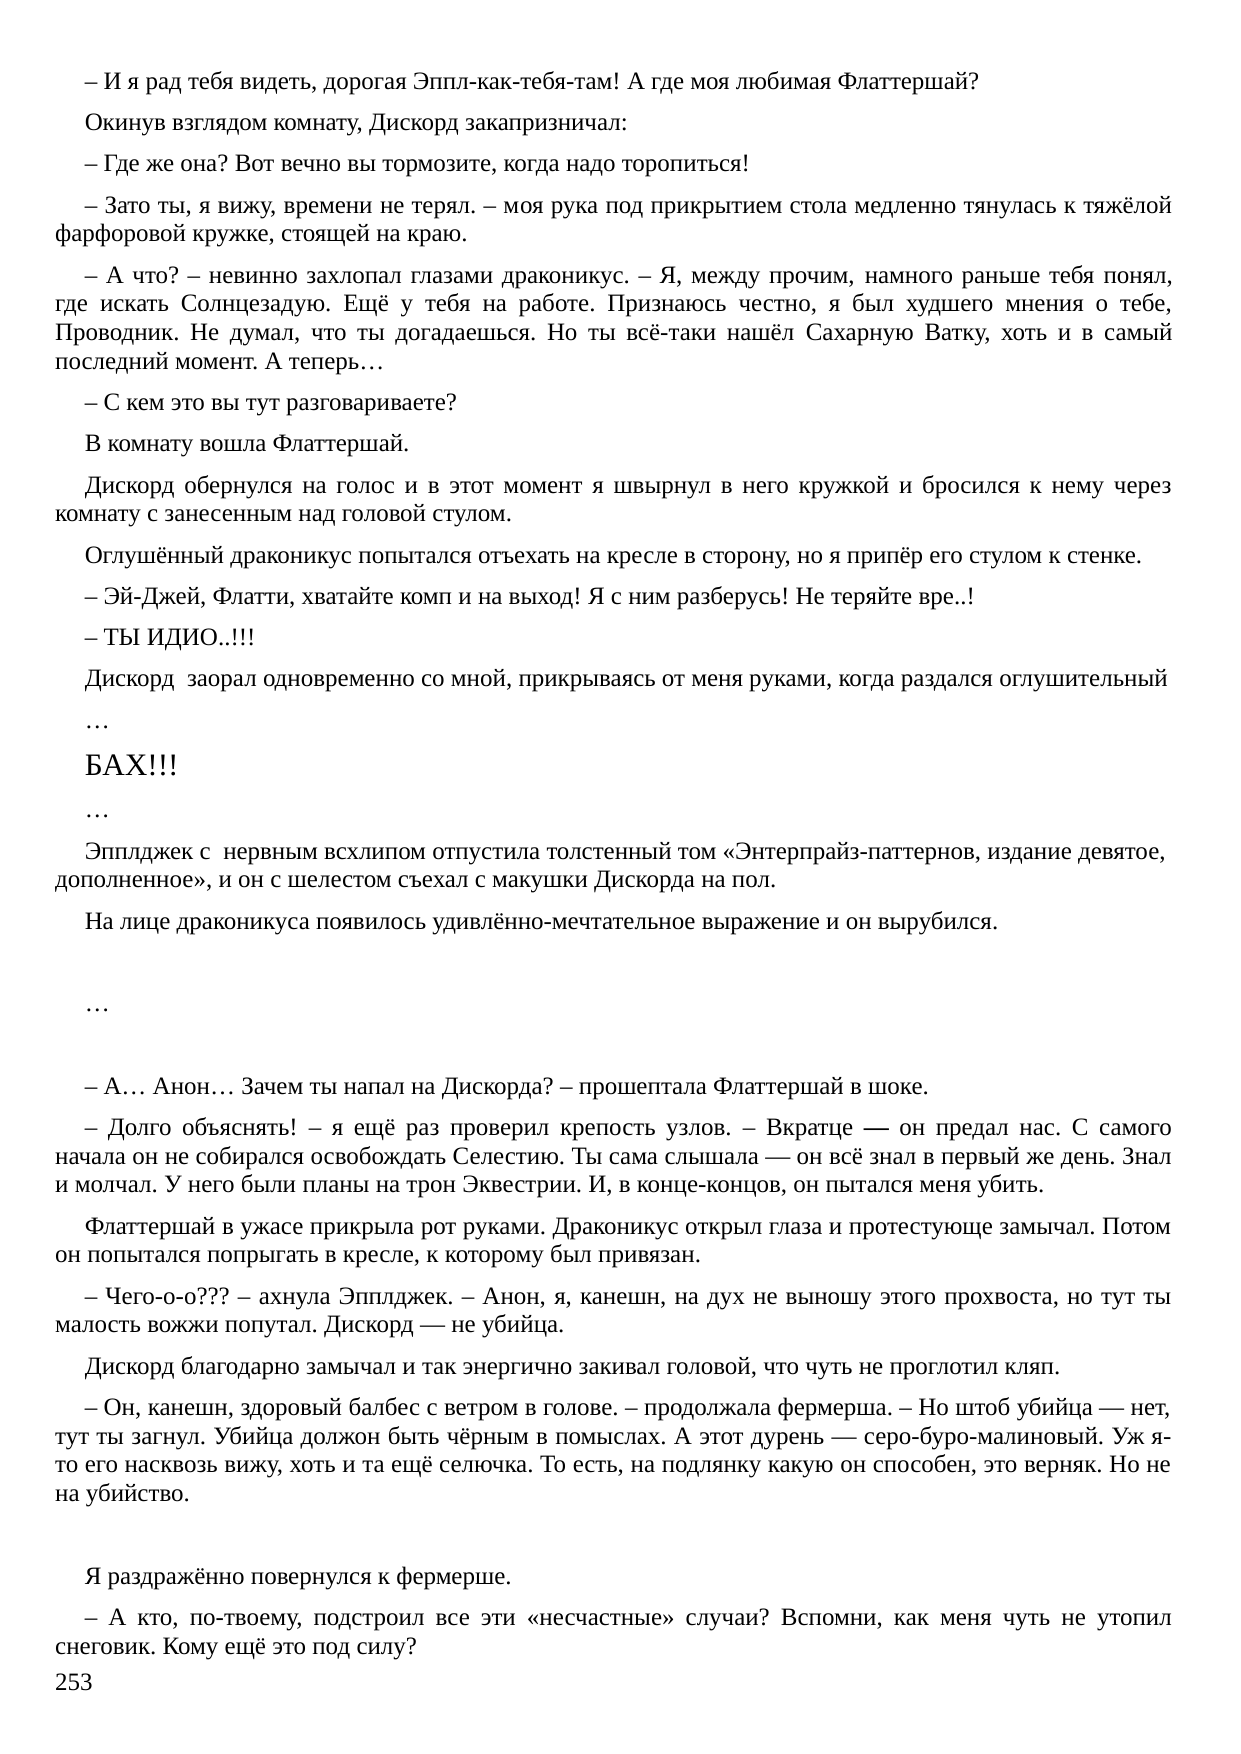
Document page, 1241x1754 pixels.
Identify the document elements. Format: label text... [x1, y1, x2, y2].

text – Чего-о-о??? – ахнула Эпплджек. – Анон, я, канешн, на дух не выношу этого прохвоста, но тут ты малость вожжи попутал. Дискорд — не убийца. [55, 1281, 1173, 1338]
text Флаттершай в ужасе прикрыла рот руками. Драконикус открыл глаза и протестующе замычал. Потом он попытался попрыгать в кресле, к которому был привязан. [55, 1211, 1173, 1268]
text – Эй-Джей, Флатти, хватайте комп и на выход! Я с ним разберусь! Не теряйте вре..! [55, 581, 1173, 610]
text – С кем это вы тут разговариваете? [55, 387, 1173, 416]
text Я раздражённо повернулся к фермерше. [55, 1561, 1173, 1589]
text – А что? – невинно захлопал глазами драконикус. – Я, между прочим, намного раньше тебя понял, где искать Солнцезадую. Ещё у тебя на работе. Признаюсь честно, я был худшего мнения о тебе, Проводник. Не думал, что ты догадаешься. Но ты всё-таки нашёл Сахарную Ватку, хоть и в самый последний момент. А теперь… [55, 260, 1173, 375]
text Окинув взглядом комнату, Дискорд закапризничал: [55, 107, 1173, 136]
text … [55, 988, 1173, 1017]
text – А… Анон… Зачем ты напал на Дискорда? – прошептала Флаттершай в шоке. [55, 1071, 1173, 1099]
text БАХ!!! [55, 746, 1173, 782]
text Дискорд заорал одновременно со мной, прикрываясь от меня руками, когда раздался оглушительный [55, 663, 1173, 692]
text Дискорд благодарно замычал и так энергично закивал головой, что чуть не проглотил кляп. [55, 1351, 1173, 1379]
text – А кто, по-твоему, подстроил все эти «несчастные» случаи? Вспомни, как меня чуть не утопил снеговик. Кому ещё это под силу? [55, 1602, 1173, 1659]
text – ТЫ ИДИО..!!! [55, 622, 1173, 651]
text Дискорд обернулся на голос и в этот момент я швырнул в него кружкой и бросился к нему через комнату с занесенным над головой стулом. [55, 470, 1173, 527]
text – Где же она? Вот вечно вы тормозите, когда надо торопиться! [55, 148, 1173, 177]
text На лице драконикуса появилось удивлённо-мечтательное выражение и он вырубился. [55, 906, 1173, 934]
text Эпплджек с нервным всхлипом отпустила толстенный том «Энтерпрайз-паттернов, издание девятое, дополненное», и он с шелестом съехал с макушки Дискорда на пол. [55, 836, 1173, 893]
text Оглушённый драконикус попытался отъехать на кресле в сторону, но я припёр его стулом к стенке. [55, 540, 1173, 568]
text – Зато ты, я вижу, времени не терял. – моя рука под прикрытием стола медленно тянулась к тяжёлой фарфоровой кружке, стоящей на краю. [55, 190, 1173, 247]
text … [55, 705, 1173, 733]
text – Он, канешн, здоровый балбес с ветром в голове. – продолжала фермерша. – Но штоб убийца — нет, тут ты загнул. Убийца должон быть чёрным в помыслах. А этот дурень — серо-буро-малиновый. Уж я-то его насквозь вижу, хоть и та ещё селючка. То есть, на подлянку какую он способен, это верняк. Но не на убийство. [55, 1392, 1173, 1507]
text … [55, 794, 1173, 823]
text – И я рад тебя видеть, дорогая Эппл-как-тебя-там! А где моя любимая Флаттершай? [55, 66, 1173, 95]
text В комнату вошла Флаттершай. [55, 428, 1173, 457]
text – Долго объяснять! – я ещё раз проверил крепость узлов. – Вкратце — он предал нас. С самого начала он не собирался освобождать Селестию. Ты сама слышала — он всё знал в первый же день. Знал и молчал. У него были планы на трон Эквестрии. И, в конце-концов, он пытался меня убить. [55, 1112, 1173, 1198]
